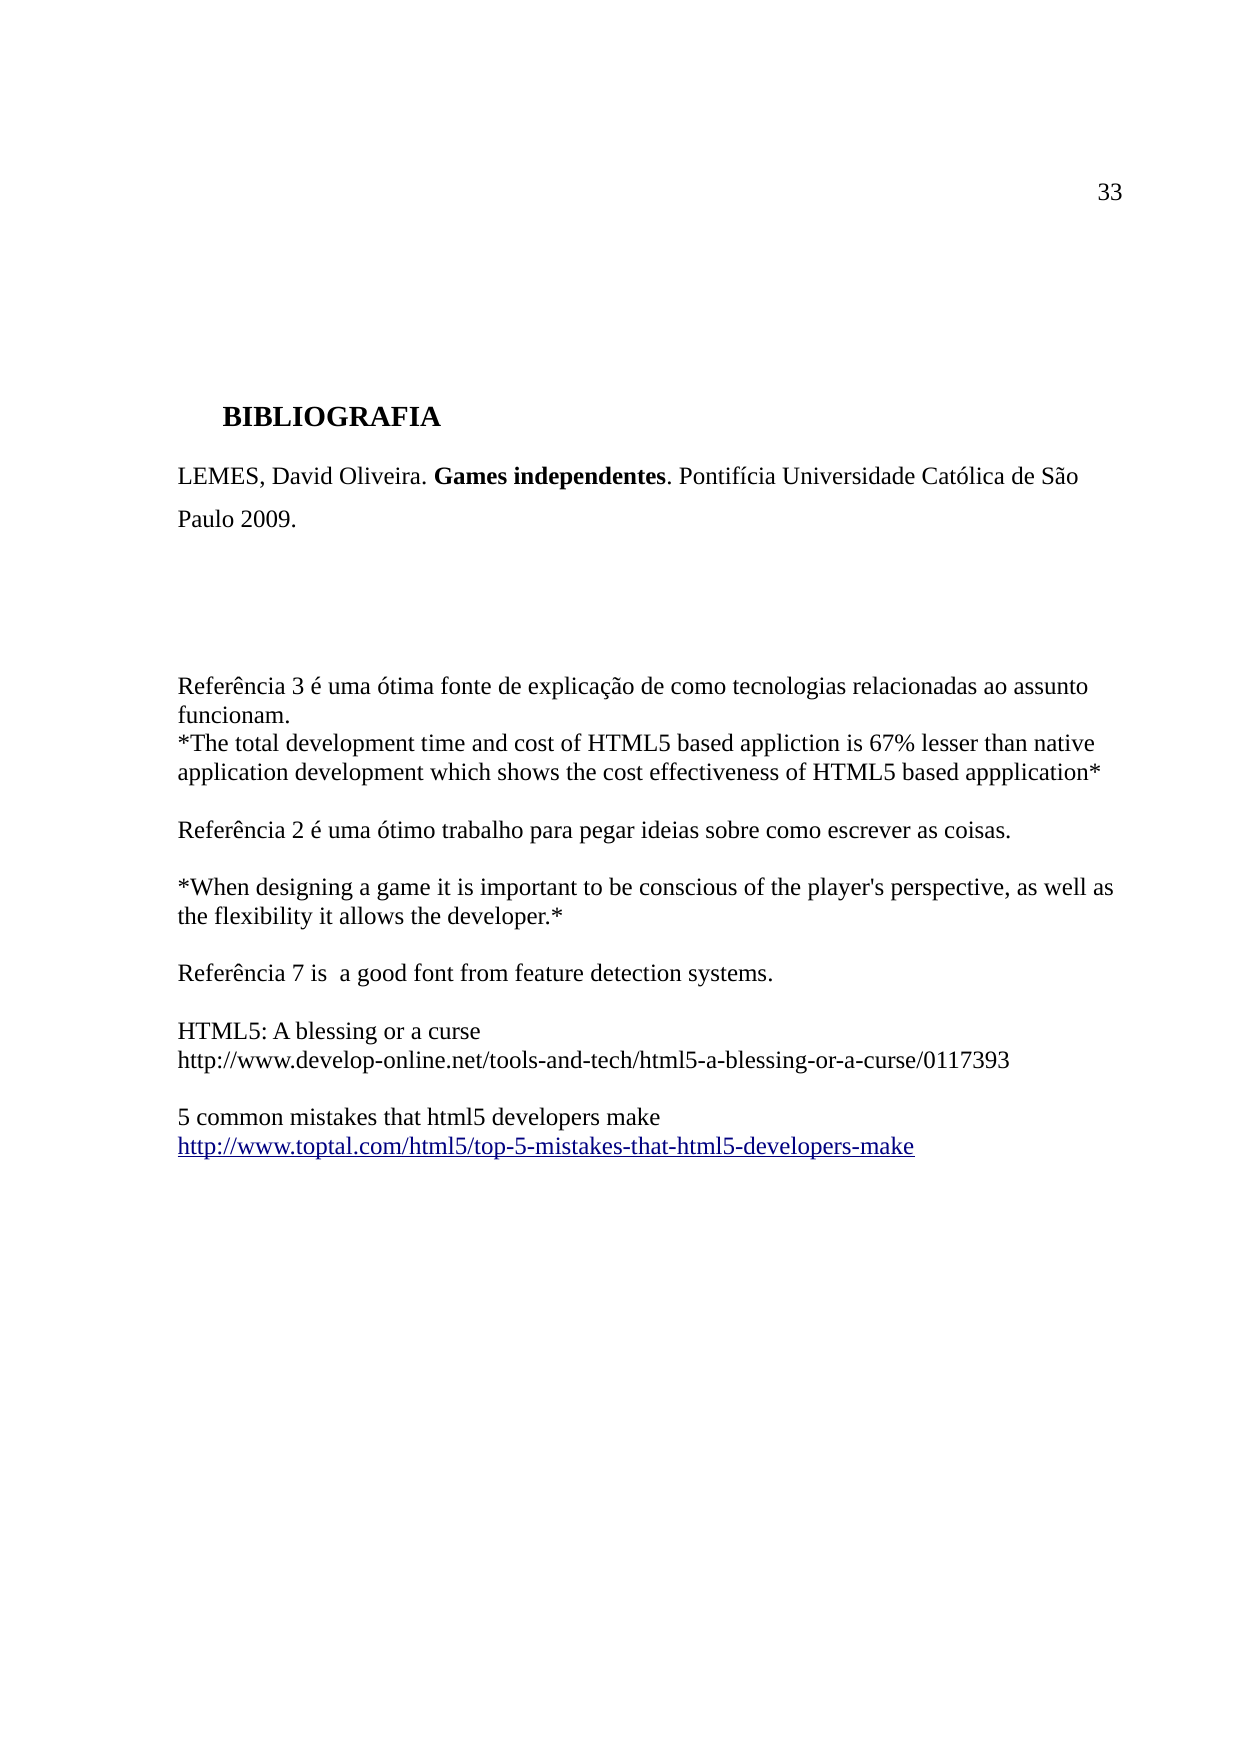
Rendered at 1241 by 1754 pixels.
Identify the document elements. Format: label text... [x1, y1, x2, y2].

subtitle BIBLIOGRAFIA [177, 399, 1122, 432]
text Referência 3 é uma ótima fonte de explicação de como tecnologias relacionadas ao assunto funcionam. [177, 671, 1122, 728]
text HTML5: A blessing or a curse [177, 1016, 1122, 1045]
text http://www.develop-online.net/tools-and-tech/html5-a-blessing-or-a-curse/0117393 [177, 1045, 1122, 1073]
text *When designing a game it is important to be conscious of the player's perspective, as well as the flexibility it allows the developer.* [177, 872, 1122, 930]
text http://www.toptal.com/html5/top-5-mistakes-that-html5-developers-make [177, 1131, 1122, 1160]
text 5 common mistakes that html5 developers make [177, 1102, 1122, 1131]
text LEMES, David Oliveira. Games independentes. Pontifícia Universidade Católica de São Paulo 2009. [177, 461, 1122, 533]
text Referência 7 is a good font from feature detection systems. [177, 958, 1122, 987]
text *The total development time and cost of HTML5 based appliction is 67% lesser than native application development which shows the cost effectiveness of HTML5 based appplication* [177, 728, 1122, 786]
text Referência 2 é uma ótimo trabalho para pegar ideias sobre como escrever as coisas. [177, 815, 1122, 843]
